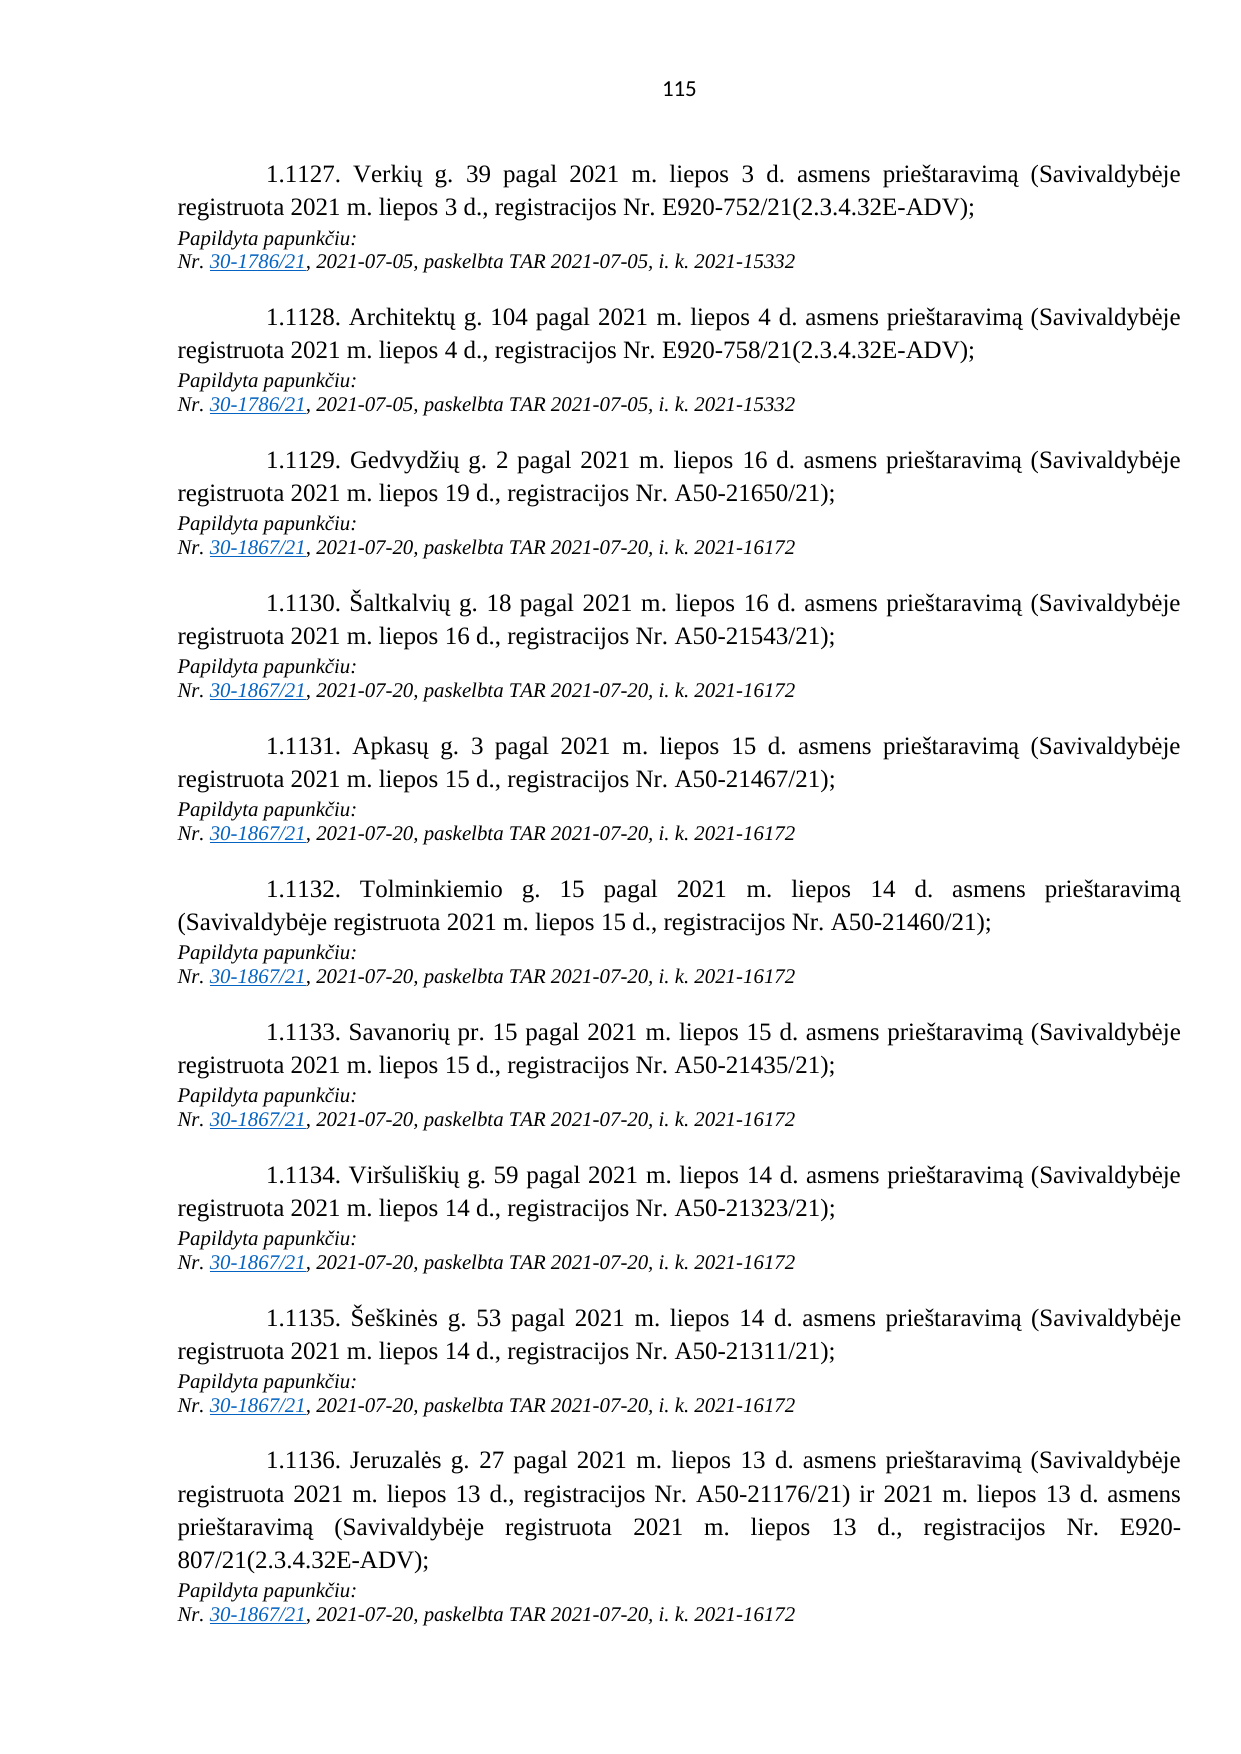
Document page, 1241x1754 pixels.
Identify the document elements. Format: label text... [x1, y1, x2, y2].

text Nr. 30-1867/21, 2021-07-20, paskelbta TAR 2021-07-20, i. k. 2021-16172 [177, 1602, 1181, 1626]
text 1.1135. Šeškinės g. 53 pagal 2021 m. liepos 14 d. asmens prieštaravimą (Savivaldybėje registruota 2021 m. liepos 14 d., registracijos Nr. A50-21311/21); [177, 1303, 1181, 1364]
text 1.1128. Architektų g. 104 pagal 2021 m. liepos 4 d. asmens prieštaravimą (Savivaldybėje registruota 2021 m. liepos 4 d., registracijos Nr. E920-758/21(2.3.4.32E-ADV); [177, 302, 1181, 364]
text Papildyta papunkčiu: [177, 225, 1181, 249]
text 1.1130. Šaltkalvių g. 18 pagal 2021 m. liepos 16 d. asmens prieštaravimą (Savivaldybėje registruota 2021 m. liepos 16 d., registracijos Nr. A50-21543/21); [177, 588, 1181, 650]
text Papildyta papunkčiu: [177, 940, 1181, 964]
text 1.1129. Gedvydžių g. 2 pagal 2021 m. liepos 16 d. asmens prieštaravimą (Savivaldybėje registruota 2021 m. liepos 19 d., registracijos Nr. A50-21650/21); [177, 445, 1181, 507]
text Nr. 30-1867/21, 2021-07-20, paskelbta TAR 2021-07-20, i. k. 2021-16172 [177, 535, 1181, 559]
text Nr. 30-1786/21, 2021-07-05, paskelbta TAR 2021-07-05, i. k. 2021-15332 [177, 249, 1181, 273]
text 1.1132. Tolminkiemio g. 15 pagal 2021 m. liepos 14 d. asmens prieštaravimą (Savivaldybėje registruota 2021 m. liepos 15 d., registracijos Nr. A50-21460/21); [177, 874, 1181, 936]
text 1.1127. Verkių g. 39 pagal 2021 m. liepos 3 d. asmens prieštaravimą (Savivaldybėje registruota 2021 m. liepos 3 d., registracijos Nr. E920-752/21(2.3.4.32E-ADV); [177, 159, 1181, 221]
text 1.1136. Jeruzalės g. 27 pagal 2021 m. liepos 13 d. asmens prieštaravimą (Savivaldybėje registruota 2021 m. liepos 13 d., registracijos Nr. A50-21176/21) ir 2021 m. liepos 13 d. asmens prieštaravimą (Savivaldybėje registruota 2021 m. liepos 13 d., registracijos Nr. E920-807/21(2.3.4.32E-ADV); [177, 1446, 1181, 1573]
text Papildyta papunkčiu: [177, 797, 1181, 821]
text Papildyta papunkčiu: [177, 1226, 1181, 1250]
text Papildyta papunkčiu: [177, 511, 1181, 535]
text Nr. 30-1867/21, 2021-07-20, paskelbta TAR 2021-07-20, i. k. 2021-16172 [177, 1107, 1181, 1131]
text Nr. 30-1786/21, 2021-07-05, paskelbta TAR 2021-07-05, i. k. 2021-15332 [177, 392, 1181, 416]
text 1.1133. Savanorių pr. 15 pagal 2021 m. liepos 15 d. asmens prieštaravimą (Savivaldybėje registruota 2021 m. liepos 15 d., registracijos Nr. A50-21435/21); [177, 1017, 1181, 1079]
text Nr. 30-1867/21, 2021-07-20, paskelbta TAR 2021-07-20, i. k. 2021-16172 [177, 1250, 1181, 1274]
text 1.1134. Viršuliškių g. 59 pagal 2021 m. liepos 14 d. asmens prieštaravimą (Savivaldybėje registruota 2021 m. liepos 14 d., registracijos Nr. A50-21323/21); [177, 1160, 1181, 1222]
text Papildyta papunkčiu: [177, 654, 1181, 678]
text Papildyta papunkčiu: [177, 1578, 1181, 1602]
text Papildyta papunkčiu: [177, 1369, 1181, 1393]
text Papildyta papunkčiu: [177, 368, 1181, 392]
text Nr. 30-1867/21, 2021-07-20, paskelbta TAR 2021-07-20, i. k. 2021-16172 [177, 1393, 1181, 1417]
text Nr. 30-1867/21, 2021-07-20, paskelbta TAR 2021-07-20, i. k. 2021-16172 [177, 821, 1181, 845]
text 1.1131. Apkasų g. 3 pagal 2021 m. liepos 15 d. asmens prieštaravimą (Savivaldybėje registruota 2021 m. liepos 15 d., registracijos Nr. A50-21467/21); [177, 731, 1181, 793]
text Papildyta papunkčiu: [177, 1083, 1181, 1107]
text Nr. 30-1867/21, 2021-07-20, paskelbta TAR 2021-07-20, i. k. 2021-16172 [177, 964, 1181, 988]
text Nr. 30-1867/21, 2021-07-20, paskelbta TAR 2021-07-20, i. k. 2021-16172 [177, 678, 1181, 702]
